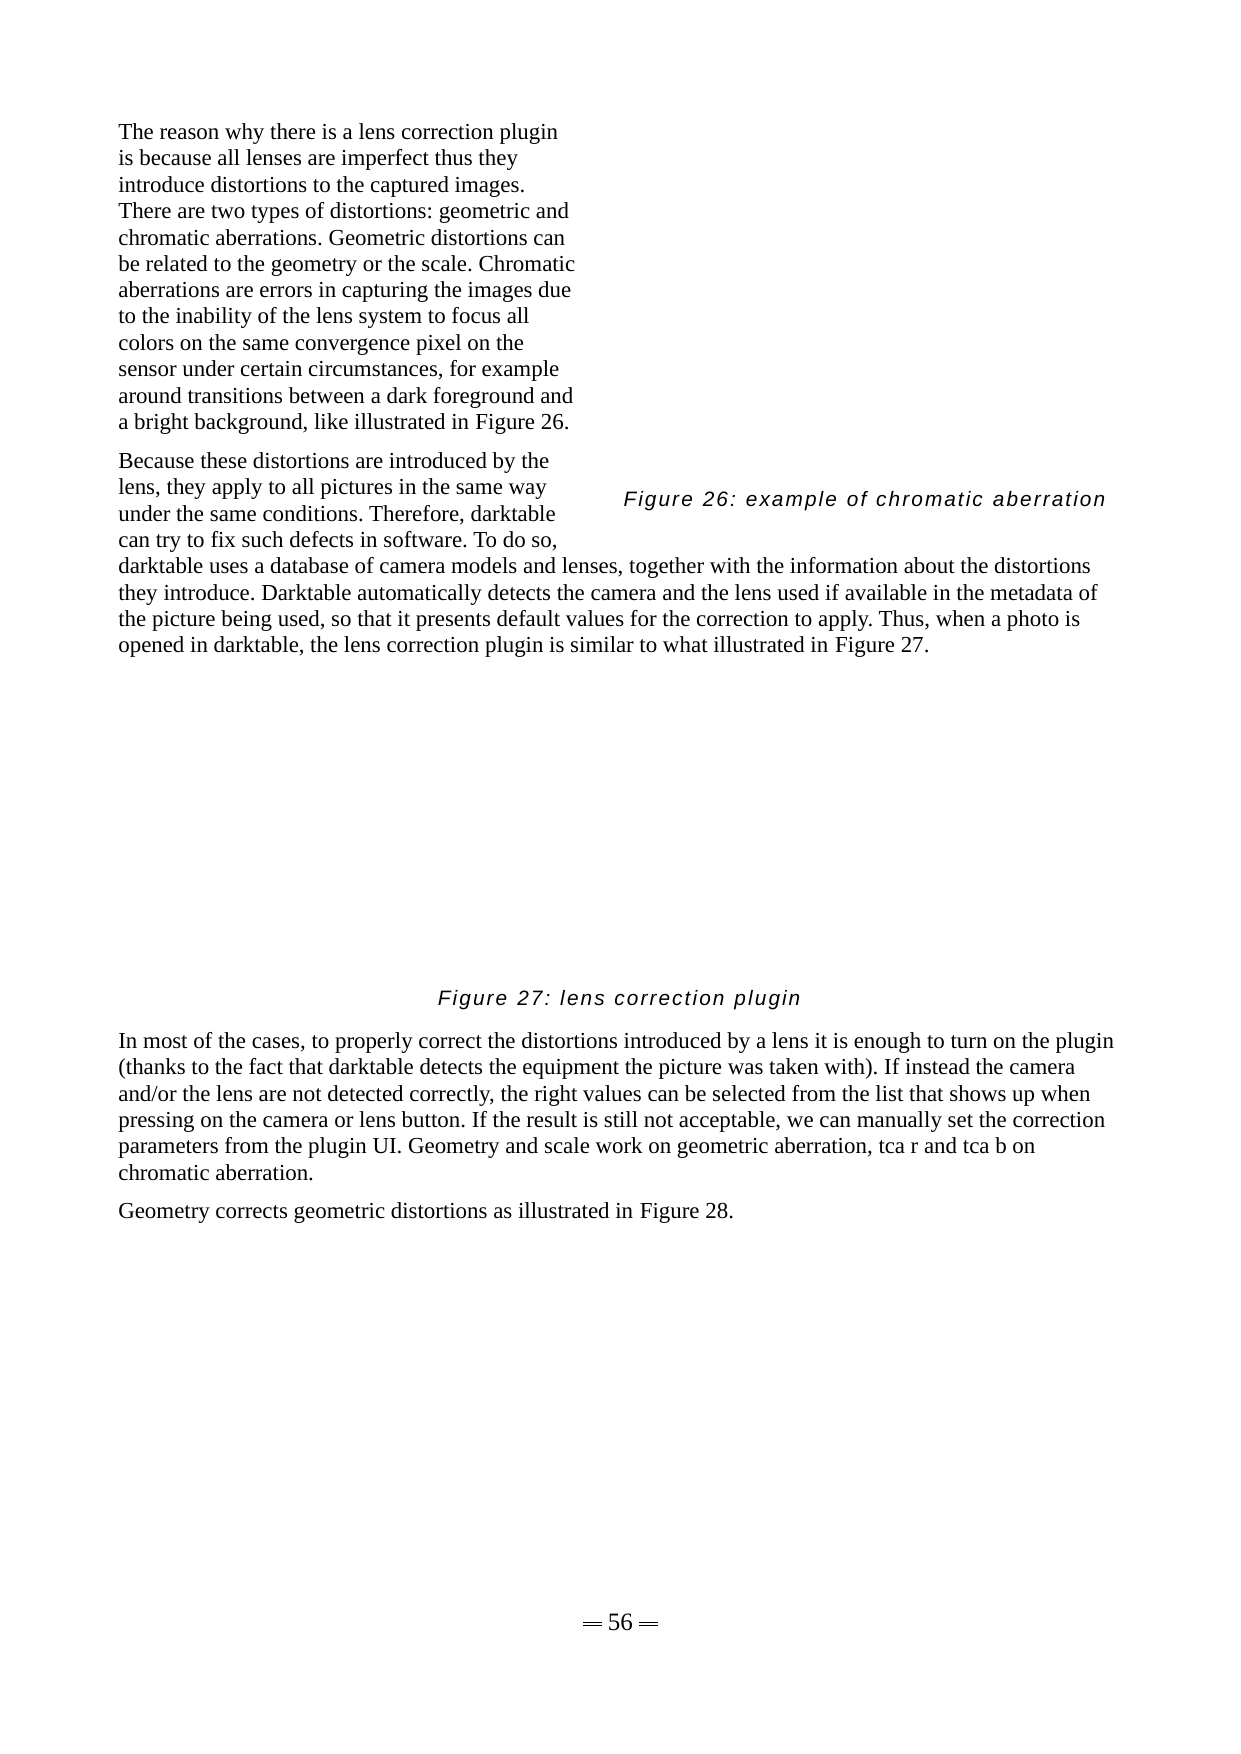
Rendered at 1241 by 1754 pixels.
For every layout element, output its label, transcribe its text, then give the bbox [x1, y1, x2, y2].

text Because these distortions are introduced by the lens, they apply to all pictures in the same way under the same conditions. Therefore, darktable can try to fix such defects in software. To do so, darktable uses a database of camera models and lenses, together with the information about the distortions they introduce. Darktable automatically detects the camera and the lens used if available in the metadata of the picture being used, so that it presents default values for the correction to apply. Thus, when a photo is opened in darktable, the lens correction plugin is similar to what illustrated in Figure 27. [118, 447, 1122, 658]
text The reason why there is a lens correction plugin is because all lenses are imperfect thus they introduce distortions to the captured images. There are two types of distortions: geometric and chromatic aberrations. Geometric distortions can be related to the geometry or the scale. Chromatic aberrations are errors in capturing the images due to the inability of the lens system to focus all colors on the same convergence pixel on the sensor under certain circumstances, for example around transitions between a dark foreground and a bright background, like illustrated in Figure 26. [118, 118, 1123, 434]
text Geometry corrects geometric distortions as illustrated in Figure 28. [118, 1198, 1122, 1224]
text In most of the cases, to properly correct the distortions introduced by a lens it is enough to turn on the plugin (thanks to the fact that darktable detects the equipment the picture was taken with). If instead the camera and/or the lens are not detected correctly, the right values can be selected from the list that shows up when pressing on the camera or lens button. If the result is still not acceptable, we can manually set the correction parameters from the plugin UI. Geometry and scale work on geometric aberration, tca r and tca b on chromatic aberration. [118, 670, 1122, 1185]
text Figure 26: example of chromatic aberration [608, 132, 1123, 511]
text Figure 27: lens correction plugin [391, 682, 850, 1009]
